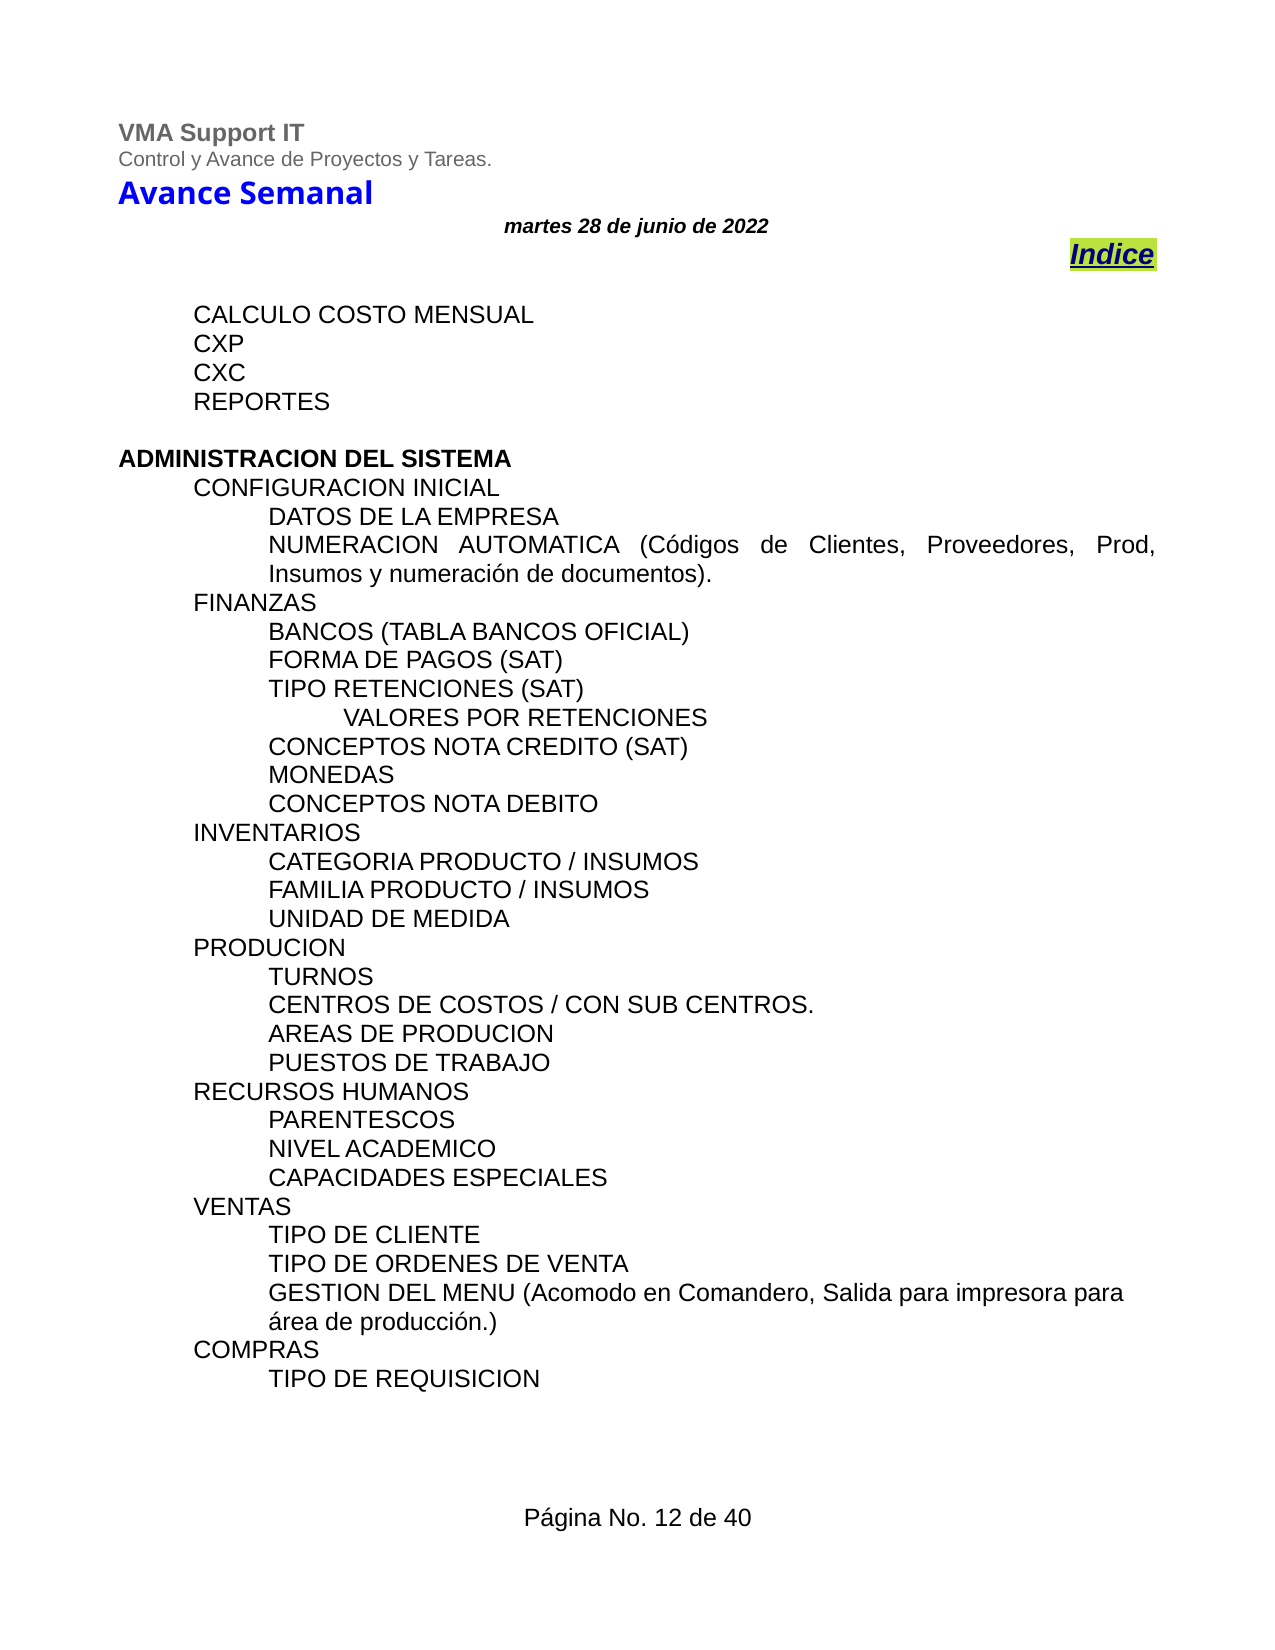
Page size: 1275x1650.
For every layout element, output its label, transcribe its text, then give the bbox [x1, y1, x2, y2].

text CENTROS DE COSTOS / CON SUB CENTROS. [118, 990, 1157, 1019]
text AREAS DE PRODUCION [118, 1019, 1157, 1048]
text CXP [118, 329, 1157, 358]
text CONCEPTOS NOTA DEBITO [118, 789, 1157, 818]
text BANCOS (TABLA BANCOS OFICIAL) [118, 617, 1157, 645]
text VALORES POR RETENCIONES [118, 703, 1157, 732]
text NIVEL ACADEMICO [118, 1134, 1157, 1163]
text RECURSOS HUMANOS [118, 1077, 1157, 1105]
text PUESTOS DE TRABAJO [118, 1048, 1157, 1077]
text INVENTARIOS [118, 818, 1157, 847]
text DATOS DE LA EMPRESA [118, 502, 1157, 530]
text CONFIGURACION INICIAL [118, 473, 1157, 502]
text CAPACIDADES ESPECIALES [118, 1163, 1157, 1192]
text TIPO DE ORDENES DE VENTA [118, 1249, 1157, 1278]
text CATEGORIA PRODUCTO / INSUMOS [118, 847, 1157, 875]
text GESTION DEL MENU (Acomodo en Comandero, Salida para impresora para área de producción.) [268, 1278, 1157, 1335]
text FINANZAS [118, 588, 1157, 617]
text PARENTESCOS [118, 1105, 1157, 1134]
text COMPRAS [118, 1335, 1157, 1364]
text FORMA DE PAGOS (SAT) [118, 645, 1157, 674]
text VENTAS [118, 1192, 1157, 1220]
text ADMINISTRACION DEL SISTEMA [118, 444, 1157, 473]
text NUMERACION AUTOMATICA (Códigos de Clientes, Proveedores, Prod, Insumos y numeración de documentos). [268, 530, 1157, 588]
text REPORTES [118, 387, 1157, 415]
text UNIDAD DE MEDIDA [118, 904, 1157, 933]
text MONEDAS [118, 760, 1157, 789]
text CALCULO COSTO MENSUAL [118, 300, 1157, 329]
text CONCEPTOS NOTA CREDITO (SAT) [118, 732, 1157, 760]
text FAMILIA PRODUCTO / INSUMOS [118, 875, 1157, 904]
text TIPO DE REQUISICION [118, 1364, 1157, 1393]
text TIPO DE CLIENTE [118, 1220, 1157, 1249]
text TIPO RETENCIONES (SAT) [118, 674, 1157, 703]
text CXC [118, 358, 1157, 387]
text PRODUCION [118, 933, 1157, 962]
text TURNOS [118, 962, 1157, 990]
